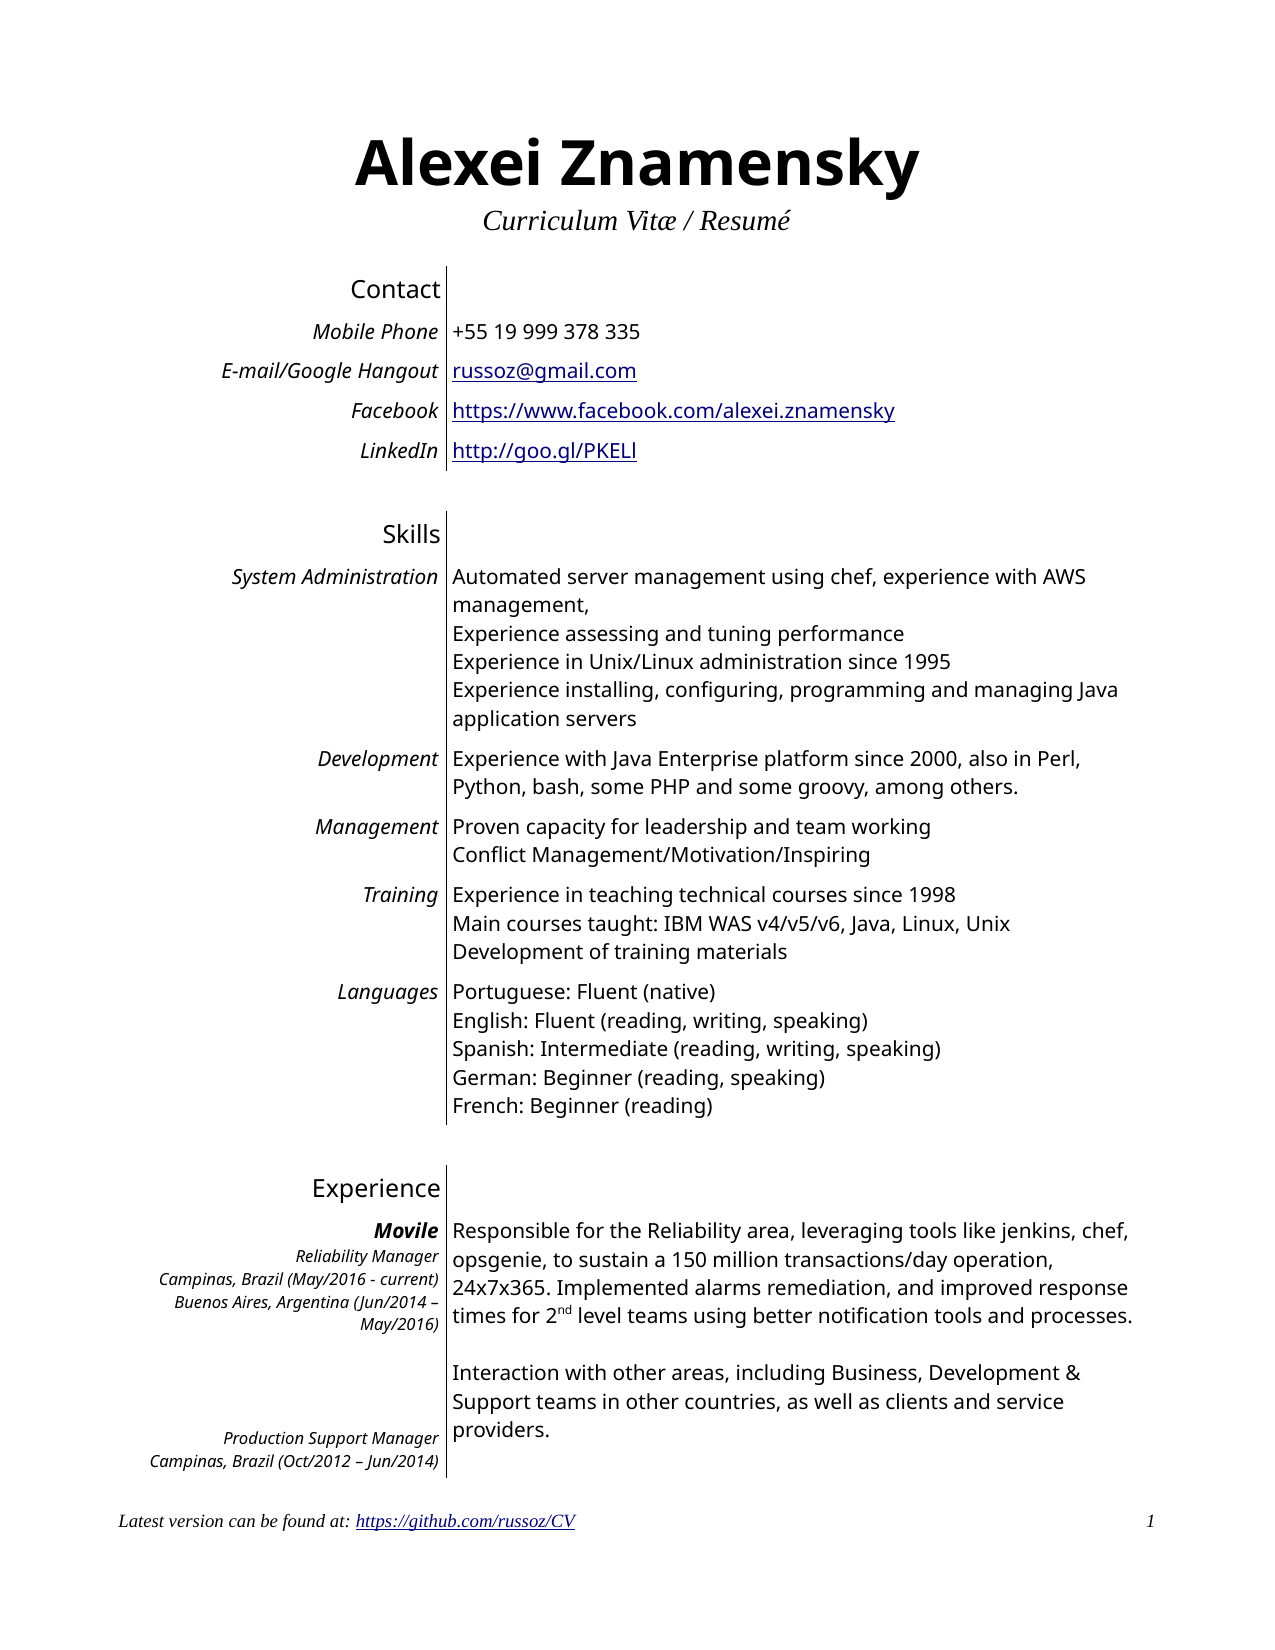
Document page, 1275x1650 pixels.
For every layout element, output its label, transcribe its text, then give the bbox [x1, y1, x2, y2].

table_cell +55 19 999 378 335 [447, 311, 1157, 351]
table_cell Development [118, 738, 446, 806]
table_cell Mobile Phone [118, 311, 446, 351]
table_cell Languages [118, 972, 446, 1125]
table_cell Experience [118, 1165, 446, 1211]
table_cell [446, 471, 1157, 511]
table_cell http://goo.gl/PKELl [447, 431, 1157, 471]
table_cell Responsible for the Reliability area, leveraging tools like jenkins, chef, opsgenie, to sustain a 150 million transactions/day operation, 24x7x365. Implemented alarms remediation, and improved response times for 2nd level teams using better notification tools and processes. Interaction with other areas, including Business, Development & Support teams in other countries, as well as clients and service providers. [447, 1211, 1157, 1478]
table_cell Portuguese: Fluent (native) English: Fluent (reading, writing, speaking) Spanish: Intermediate (reading, writing, speaking) German: Beginner (reading, speaking) French: Beginner (reading) [447, 972, 1157, 1125]
table_cell Automated server management using chef, experience with AWS management, Experience assessing and tuning performance Experience in Unix/Linux administration since 1995 Experience installing, configuring, programming and managing Java application servers [447, 556, 1157, 738]
table_cell Experience in teaching technical courses since 1998 Main courses taught: IBM WAS v4/v5/v6, Java, Linux, Unix Development of training materials [447, 875, 1157, 972]
table_cell E-mail/Google Hangout [118, 351, 446, 391]
table_cell https://www.facebook.com/alexei.znamensky [447, 391, 1157, 431]
table_cell Movile Reliability Manager Campinas, Brazil (May/2016 - current) Buenos Aires, Argentina (Jun/2014 – May/2016) Production Support Manager Campinas, Brazil (Oct/2012 – Jun/2014) [118, 1211, 446, 1478]
table_cell Management [118, 806, 446, 875]
table_cell [118, 1125, 446, 1165]
table_cell [447, 1165, 1157, 1211]
text Alexei Znamensky [118, 118, 1157, 203]
table_cell Skills [118, 511, 446, 556]
table_cell russoz@gmail.com [447, 351, 1157, 391]
table_cell LinkedIn [118, 431, 446, 471]
table_cell Experience with Java Enterprise platform since 2000, also in Perl, Python, bash, some PHP and some groovy, among others. [447, 738, 1157, 806]
table_cell [446, 1125, 1157, 1165]
table_cell Training [118, 875, 446, 972]
text Curriculum Vitæ / Resumé [118, 203, 1157, 237]
table_cell Proven capacity for leadership and team working Conflict Management/Motivation/Inspiring [447, 806, 1157, 875]
table_cell [447, 511, 1157, 556]
table_cell [118, 471, 446, 511]
table_cell Facebook [118, 391, 446, 431]
table_cell System Administration [118, 556, 446, 738]
table_header Contact [118, 266, 446, 311]
table_header [447, 266, 1157, 311]
